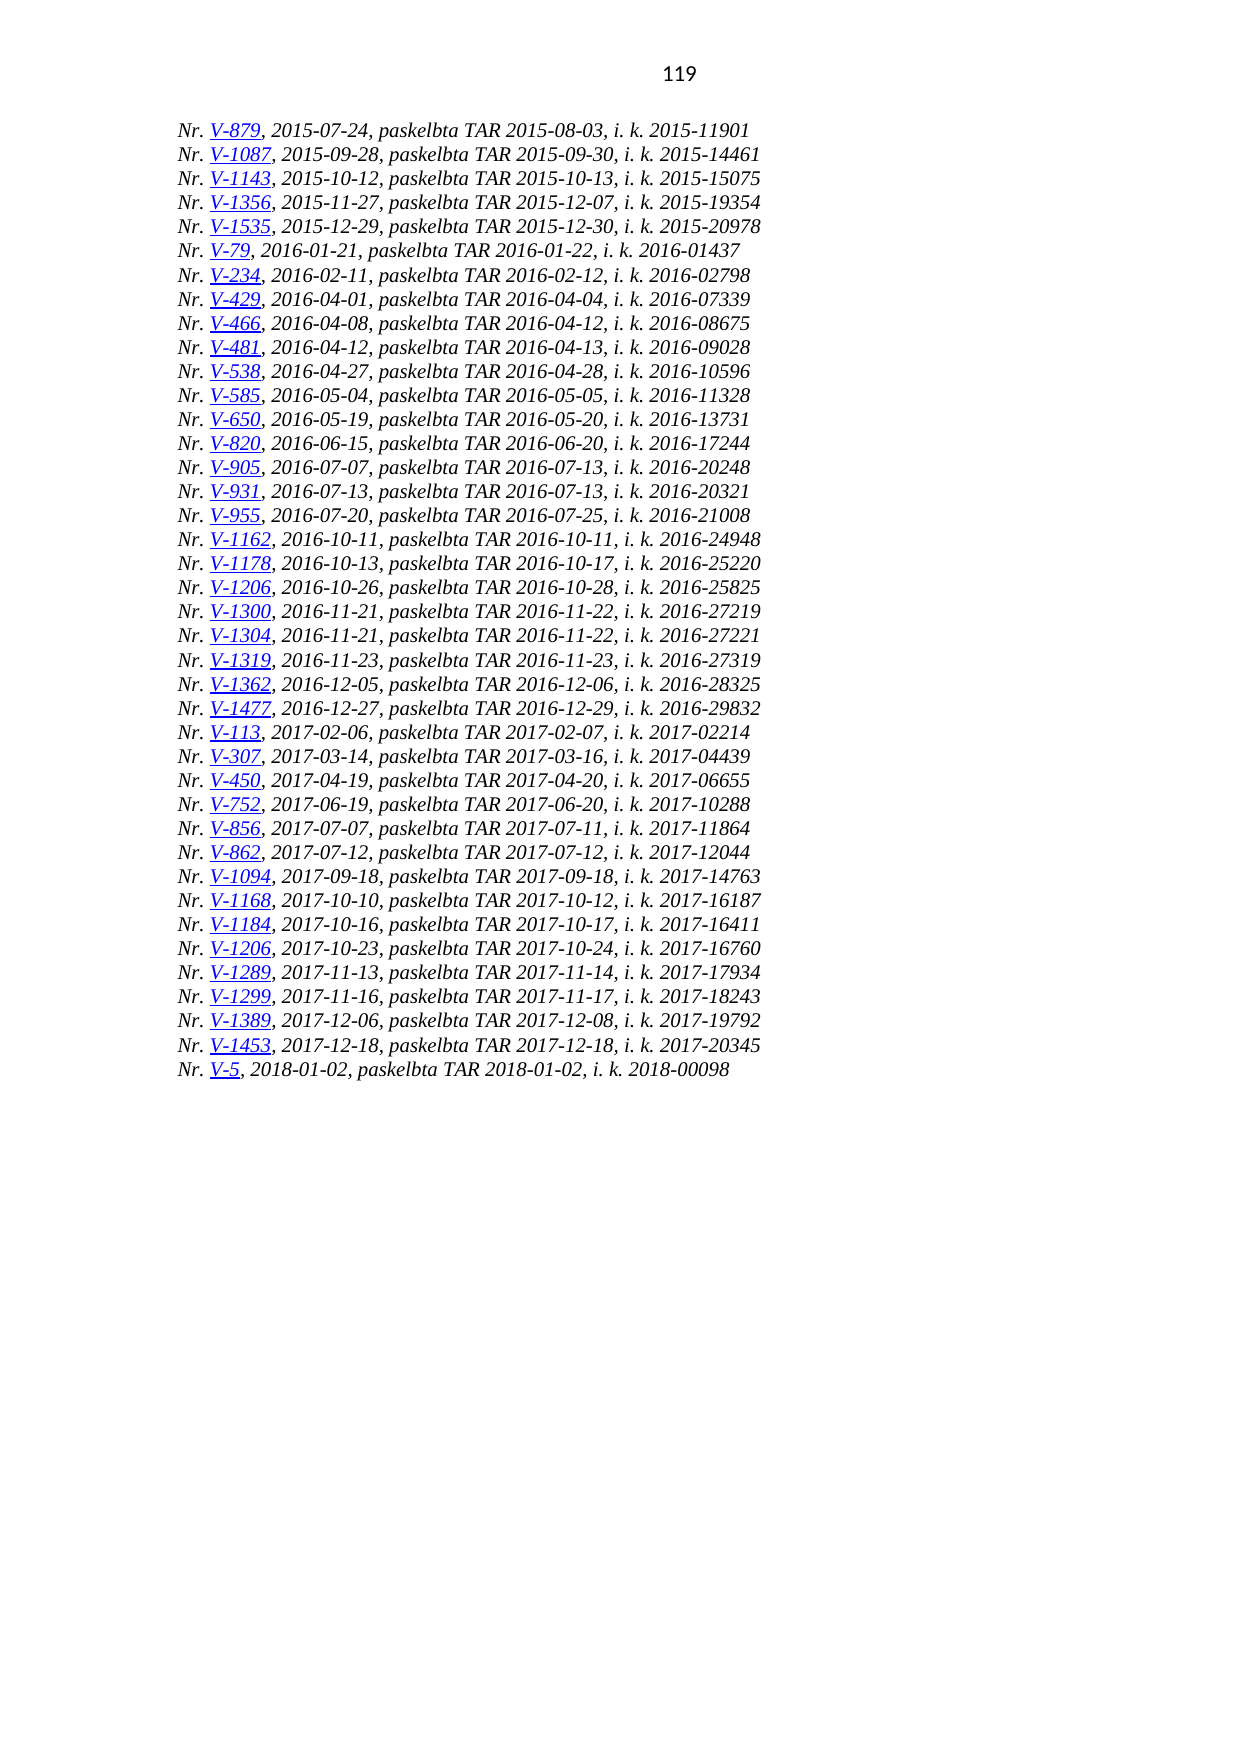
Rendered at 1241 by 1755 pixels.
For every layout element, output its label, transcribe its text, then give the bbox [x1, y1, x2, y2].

text Nr. V-1300, 2016-11-21, paskelbta TAR 2016-11-22, i. k. 2016-27219 [177, 599, 1181, 623]
text Nr. V-1206, 2017-10-23, paskelbta TAR 2017-10-24, i. k. 2017-16760 [177, 936, 1181, 960]
text Nr. V-931, 2016-07-13, paskelbta TAR 2016-07-13, i. k. 2016-20321 [177, 479, 1181, 503]
text Nr. V-113, 2017-02-06, paskelbta TAR 2017-02-07, i. k. 2017-02214 [177, 720, 1181, 744]
text Nr. V-234, 2016-02-11, paskelbta TAR 2016-02-12, i. k. 2016-02798 [177, 262, 1181, 287]
text Nr. V-955, 2016-07-20, paskelbta TAR 2016-07-25, i. k. 2016-21008 [177, 503, 1181, 527]
text Nr. V-1178, 2016-10-13, paskelbta TAR 2016-10-17, i. k. 2016-25220 [177, 551, 1181, 575]
text Nr. V-1206, 2016-10-26, paskelbta TAR 2016-10-28, i. k. 2016-25825 [177, 575, 1181, 599]
text Nr. V-1362, 2016-12-05, paskelbta TAR 2016-12-06, i. k. 2016-28325 [177, 672, 1181, 696]
text Nr. V-1143, 2015-10-12, paskelbta TAR 2015-10-13, i. k. 2015-15075 [177, 166, 1181, 190]
text Nr. V-538, 2016-04-27, paskelbta TAR 2016-04-28, i. k. 2016-10596 [177, 359, 1181, 383]
text Nr. V-820, 2016-06-15, paskelbta TAR 2016-06-20, i. k. 2016-17244 [177, 431, 1181, 455]
text Nr. V-1319, 2016-11-23, paskelbta TAR 2016-11-23, i. k. 2016-27319 [177, 647, 1181, 672]
text Nr. V-481, 2016-04-12, paskelbta TAR 2016-04-13, i. k. 2016-09028 [177, 335, 1181, 359]
text Nr. V-752, 2017-06-19, paskelbta TAR 2017-06-20, i. k. 2017-10288 [177, 792, 1181, 816]
text Nr. V-905, 2016-07-07, paskelbta TAR 2016-07-13, i. k. 2016-20248 [177, 455, 1181, 479]
text Nr. V-1094, 2017-09-18, paskelbta TAR 2017-09-18, i. k. 2017-14763 [177, 864, 1181, 888]
text Nr. V-650, 2016-05-19, paskelbta TAR 2016-05-20, i. k. 2016-13731 [177, 407, 1181, 431]
text Nr. V-1453, 2017-12-18, paskelbta TAR 2017-12-18, i. k. 2017-20345 [177, 1032, 1181, 1057]
text Nr. V-1299, 2017-11-16, paskelbta TAR 2017-11-17, i. k. 2017-18243 [177, 984, 1181, 1008]
text Nr. V-466, 2016-04-08, paskelbta TAR 2016-04-12, i. k. 2016-08675 [177, 311, 1181, 335]
text Nr. V-79, 2016-01-21, paskelbta TAR 2016-01-22, i. k. 2016-01437 [177, 238, 1181, 262]
text Nr. V-585, 2016-05-04, paskelbta TAR 2016-05-05, i. k. 2016-11328 [177, 383, 1181, 407]
text Nr. V-307, 2017-03-14, paskelbta TAR 2017-03-16, i. k. 2017-04439 [177, 744, 1181, 768]
text Nr. V-1535, 2015-12-29, paskelbta TAR 2015-12-30, i. k. 2015-20978 [177, 214, 1181, 238]
text Nr. V-862, 2017-07-12, paskelbta TAR 2017-07-12, i. k. 2017-12044 [177, 840, 1181, 864]
text Nr. V-1477, 2016-12-27, paskelbta TAR 2016-12-29, i. k. 2016-29832 [177, 696, 1181, 720]
text Nr. V-5, 2018-01-02, paskelbta TAR 2018-01-02, i. k. 2018-00098 [177, 1057, 1181, 1081]
text Nr. V-1389, 2017-12-06, paskelbta TAR 2017-12-08, i. k. 2017-19792 [177, 1008, 1181, 1032]
text Nr. V-429, 2016-04-01, paskelbta TAR 2016-04-04, i. k. 2016-07339 [177, 287, 1181, 311]
text Nr. V-450, 2017-04-19, paskelbta TAR 2017-04-20, i. k. 2017-06655 [177, 768, 1181, 792]
text Nr. V-1087, 2015-09-28, paskelbta TAR 2015-09-30, i. k. 2015-14461 [177, 142, 1181, 166]
text Nr. V-1356, 2015-11-27, paskelbta TAR 2015-12-07, i. k. 2015-19354 [177, 190, 1181, 214]
text Nr. V-1168, 2017-10-10, paskelbta TAR 2017-10-12, i. k. 2017-16187 [177, 888, 1181, 912]
text Nr. V-1162, 2016-10-11, paskelbta TAR 2016-10-11, i. k. 2016-24948 [177, 527, 1181, 551]
text Nr. V-879, 2015-07-24, paskelbta TAR 2015-08-03, i. k. 2015-11901 [177, 118, 1181, 142]
text Nr. V-856, 2017-07-07, paskelbta TAR 2017-07-11, i. k. 2017-11864 [177, 816, 1181, 840]
text Nr. V-1304, 2016-11-21, paskelbta TAR 2016-11-22, i. k. 2016-27221 [177, 623, 1181, 647]
text Nr. V-1289, 2017-11-13, paskelbta TAR 2017-11-14, i. k. 2017-17934 [177, 960, 1181, 984]
text Nr. V-1184, 2017-10-16, paskelbta TAR 2017-10-17, i. k. 2017-16411 [177, 912, 1181, 936]
